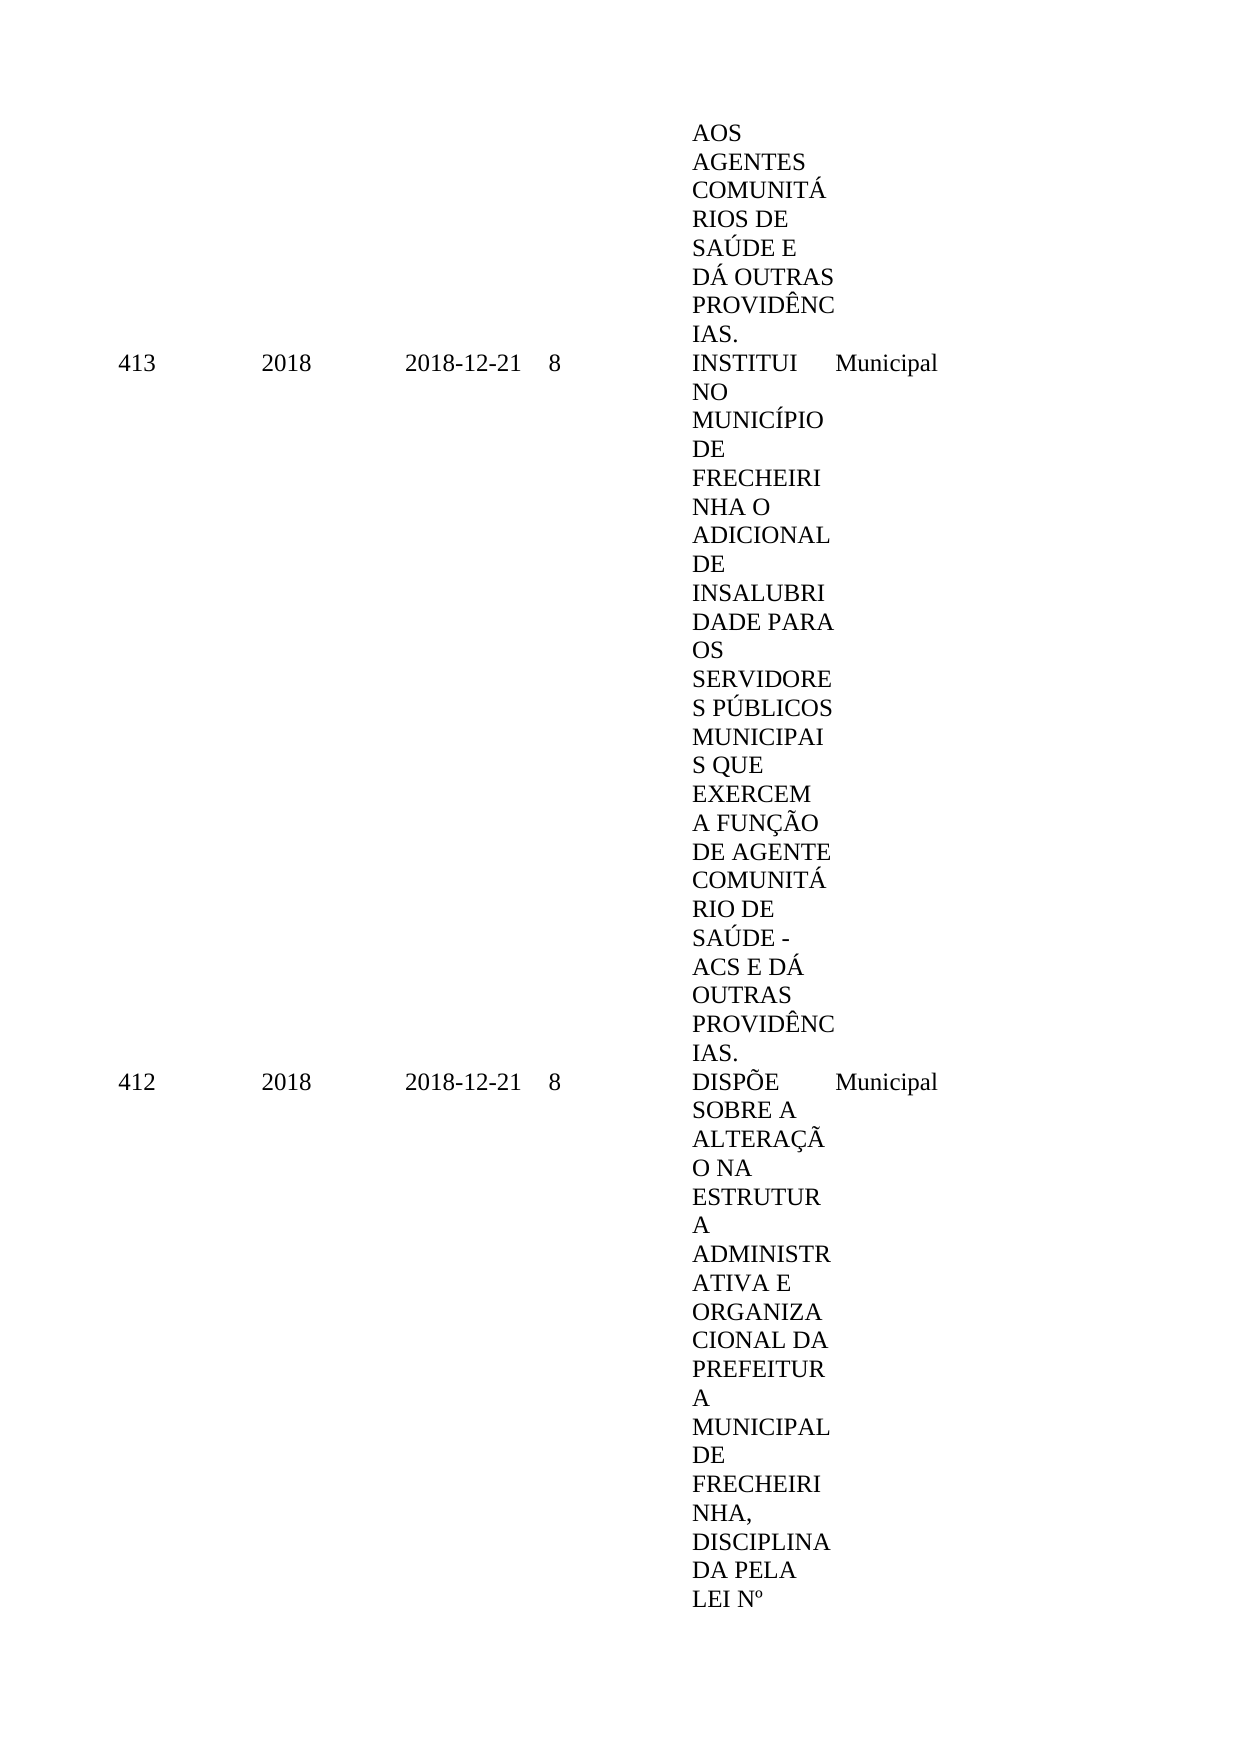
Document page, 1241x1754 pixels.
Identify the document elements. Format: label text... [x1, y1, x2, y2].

table_cell [979, 348, 1122, 1067]
table_cell [548, 118, 692, 348]
table_cell [979, 118, 1122, 348]
table_cell [405, 118, 548, 348]
table_cell [835, 118, 979, 348]
table_cell AOS AGENTES COMUNITÁRIOS DE SAÚDE E DÁ OUTRAS PROVIDÊNCIAS. [692, 118, 835, 348]
table_cell 2018 [261, 348, 405, 1067]
table_cell 8 [548, 1067, 692, 1613]
table_cell INSTITUI NO MUNICÍPIO DE FRECHEIRINHA O ADICIONAL DE INSALUBRIDADE PARA OS SERVIDORES PÚBLICOS MUNICIPAIS QUE EXERCEM A FUNÇÃO DE AGENTE COMUNITÁRIO DE SAÚDE - ACS E DÁ OUTRAS PROVIDÊNCIAS. [692, 348, 835, 1067]
table_cell 2018-12-21 [405, 1067, 548, 1613]
table_cell Municipal [835, 1067, 979, 1613]
table_cell [118, 118, 261, 348]
table_cell 412 [118, 1067, 261, 1613]
table_cell 2018-12-21 [405, 348, 548, 1067]
table_cell DISPÕE SOBRE A ALTERAÇÃO NA ESTRUTURA ADMINISTRATIVA E ORGANIZACIONAL DA PREFEITURA MUNICIPAL DE FRECHEIRINHA, DISCIPLINADA PELA LEI Nº [692, 1067, 835, 1613]
table_cell 2018 [261, 1067, 405, 1613]
table_cell [261, 118, 405, 348]
table_cell 413 [118, 348, 261, 1067]
table_cell Municipal [835, 348, 979, 1067]
table_cell 8 [548, 348, 692, 1067]
table_cell [979, 1067, 1122, 1613]
